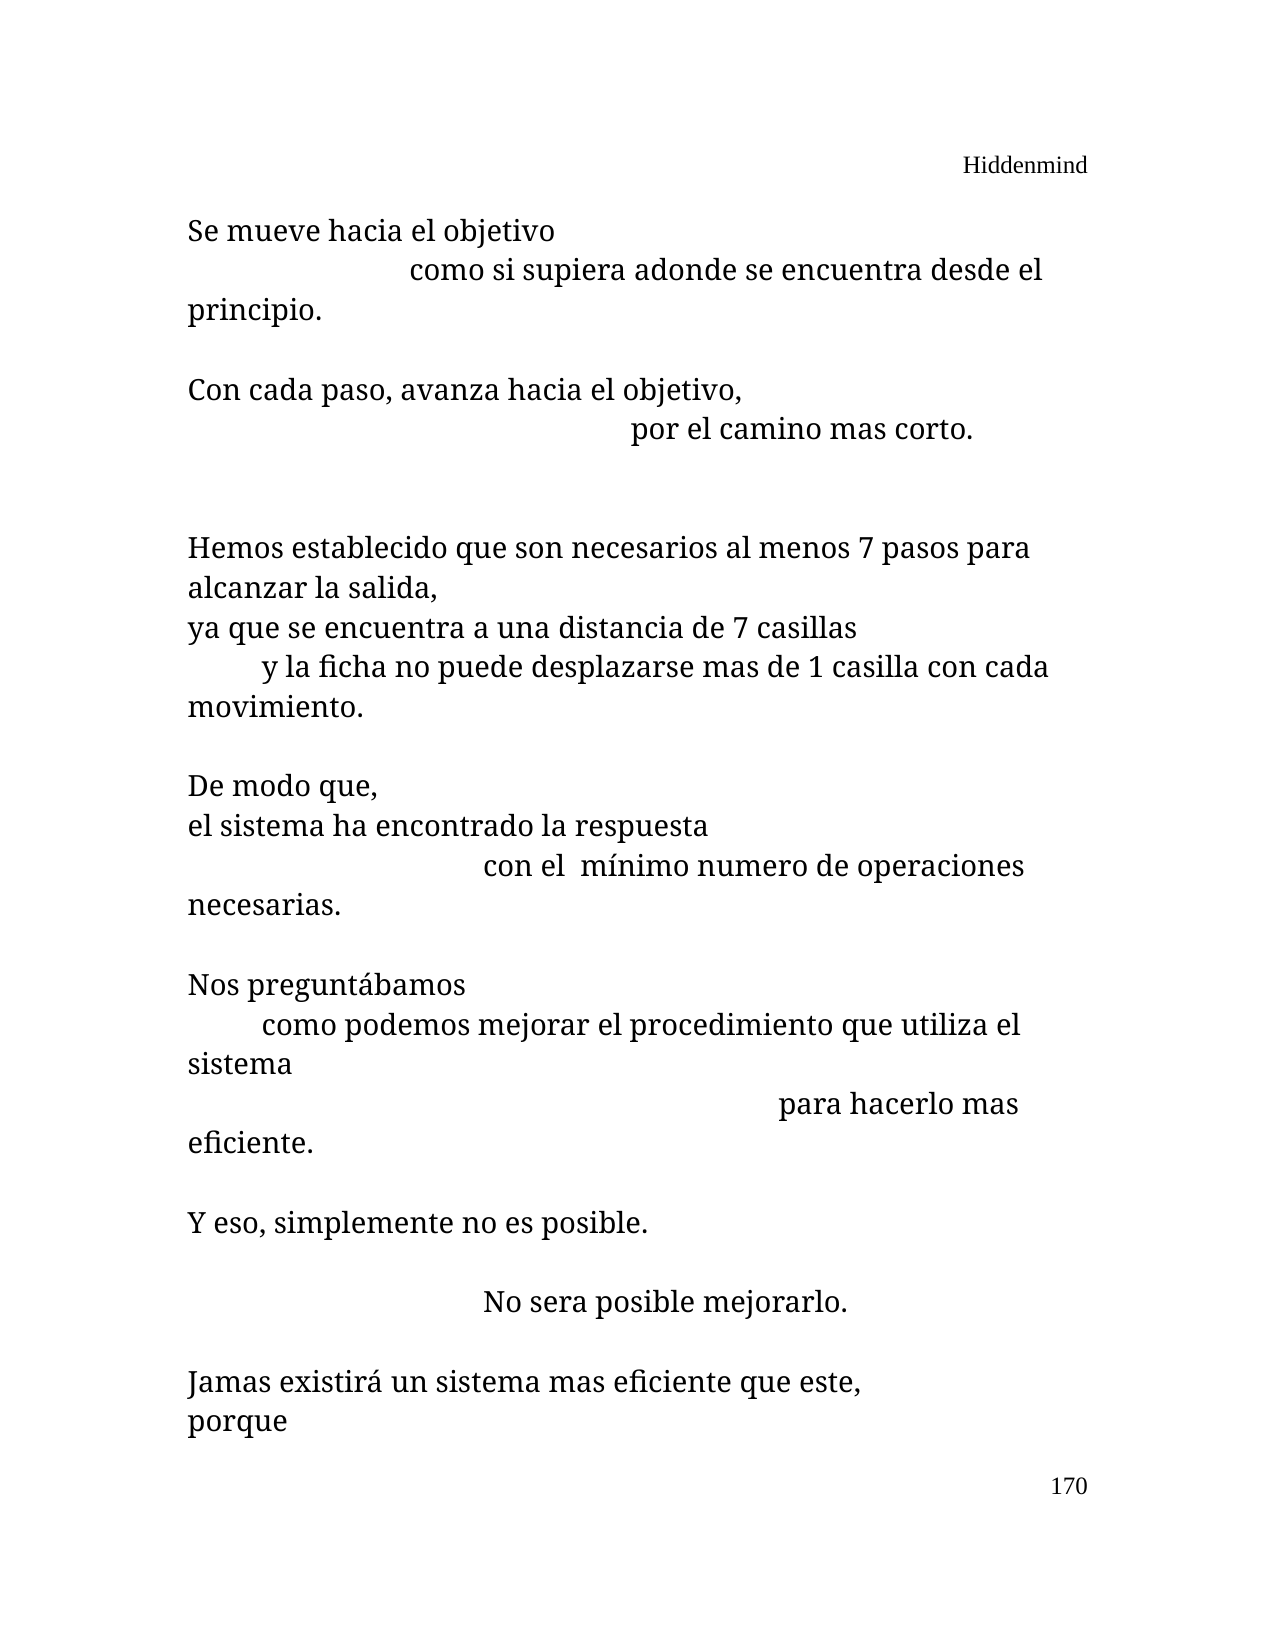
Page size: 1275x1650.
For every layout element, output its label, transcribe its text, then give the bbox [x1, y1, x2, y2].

text Jamas existirá un sistema mas eficiente que este, [187, 1361, 1087, 1401]
text con el mínimo numero de operaciones necesarias. [187, 845, 1087, 924]
text Y eso, simplemente no es posible. [187, 1202, 1087, 1242]
text por el camino mas corto. [187, 408, 1087, 448]
text Hemos establecido que son necesarios al menos 7 pasos para alcanzar la salida, [187, 527, 1087, 607]
text Con cada paso, avanza hacia el objetivo, [187, 369, 1087, 408]
text No sera posible mejorarlo. [187, 1282, 1087, 1321]
text el sistema ha encontrado la respuesta [187, 805, 1087, 845]
text Se mueve hacia el objetivo [187, 210, 1087, 250]
text ya que se encuentra a una distancia de 7 casillas [187, 607, 1087, 647]
text De modo que, [187, 766, 1087, 805]
text y la ficha no puede desplazarse mas de 1 casilla con cada movimiento. [187, 647, 1087, 726]
text como si supiera adonde se encuentra desde el principio. [187, 250, 1087, 329]
text porque [187, 1401, 1087, 1440]
text para hacerlo mas eficiente. [187, 1083, 1087, 1162]
text como podemos mejorar el procedimiento que utiliza el sistema [187, 1004, 1087, 1083]
text Nos preguntábamos [187, 964, 1087, 1004]
